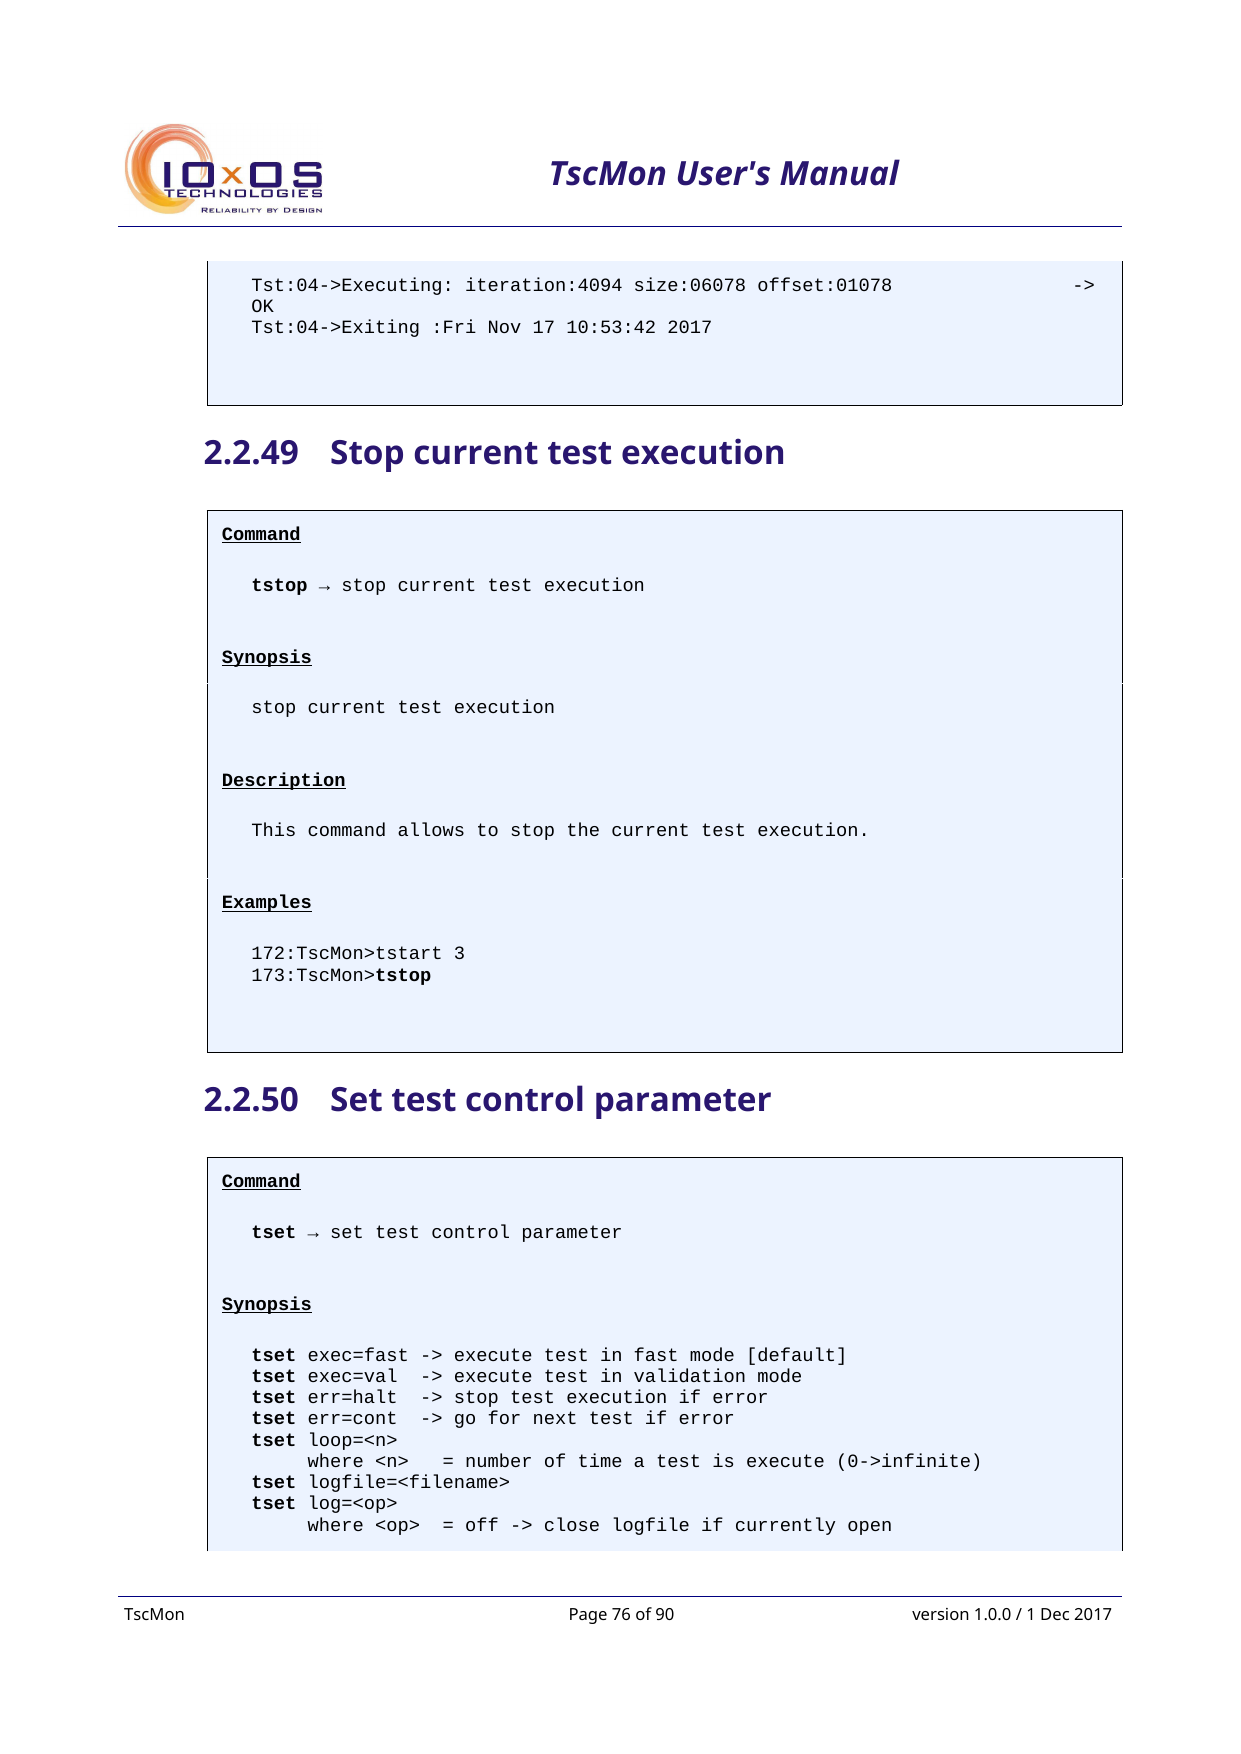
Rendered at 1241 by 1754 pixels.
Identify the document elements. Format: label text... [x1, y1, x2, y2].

text Tst:04->Exiting :Fri Nov 17 10:53:42 2017 [208, 318, 1122, 354]
text 172:TscMon>tstart 3 [208, 929, 1122, 965]
text tset → set test control parameter [208, 1208, 1122, 1244]
subtitle Set test control parameter [195, 1076, 1122, 1121]
text where <op> = off -> close logfile if currently open [208, 1515, 1122, 1551]
subtitle Examples [208, 878, 1122, 929]
text tset err=cont -> go for next test if error [208, 1409, 1122, 1430]
text 173:TscMon>tstop [208, 965, 1122, 1001]
picture [123, 123, 323, 217]
text Command [208, 511, 1122, 561]
text tset loop=<n> [208, 1430, 1122, 1452]
text stop current test execution [208, 683, 1122, 719]
text tset logfile=<filename> [208, 1473, 1122, 1494]
text tset log=<op> [208, 1494, 1122, 1515]
text where <n> = number of time a test is execute (0->infinite) [208, 1452, 1122, 1473]
text tset exec=val -> execute test in validation mode [208, 1367, 1122, 1388]
subtitle Stop current test execution [195, 429, 1122, 474]
text Tst:04->Executing: iteration:4094 size:06078 offset:01078 -> OK [208, 261, 1122, 318]
text tstop → stop current test execution [208, 561, 1122, 597]
text This command allows to stop the current test execution. [208, 806, 1122, 842]
subtitle Synopsis [208, 1280, 1122, 1331]
subtitle Synopsis [208, 633, 1122, 683]
subtitle Description [208, 756, 1122, 806]
text tset err=halt -> stop test execution if error [208, 1388, 1122, 1409]
text Command [208, 1158, 1122, 1208]
text tset exec=fast -> execute test in fast mode [default] [208, 1331, 1122, 1367]
